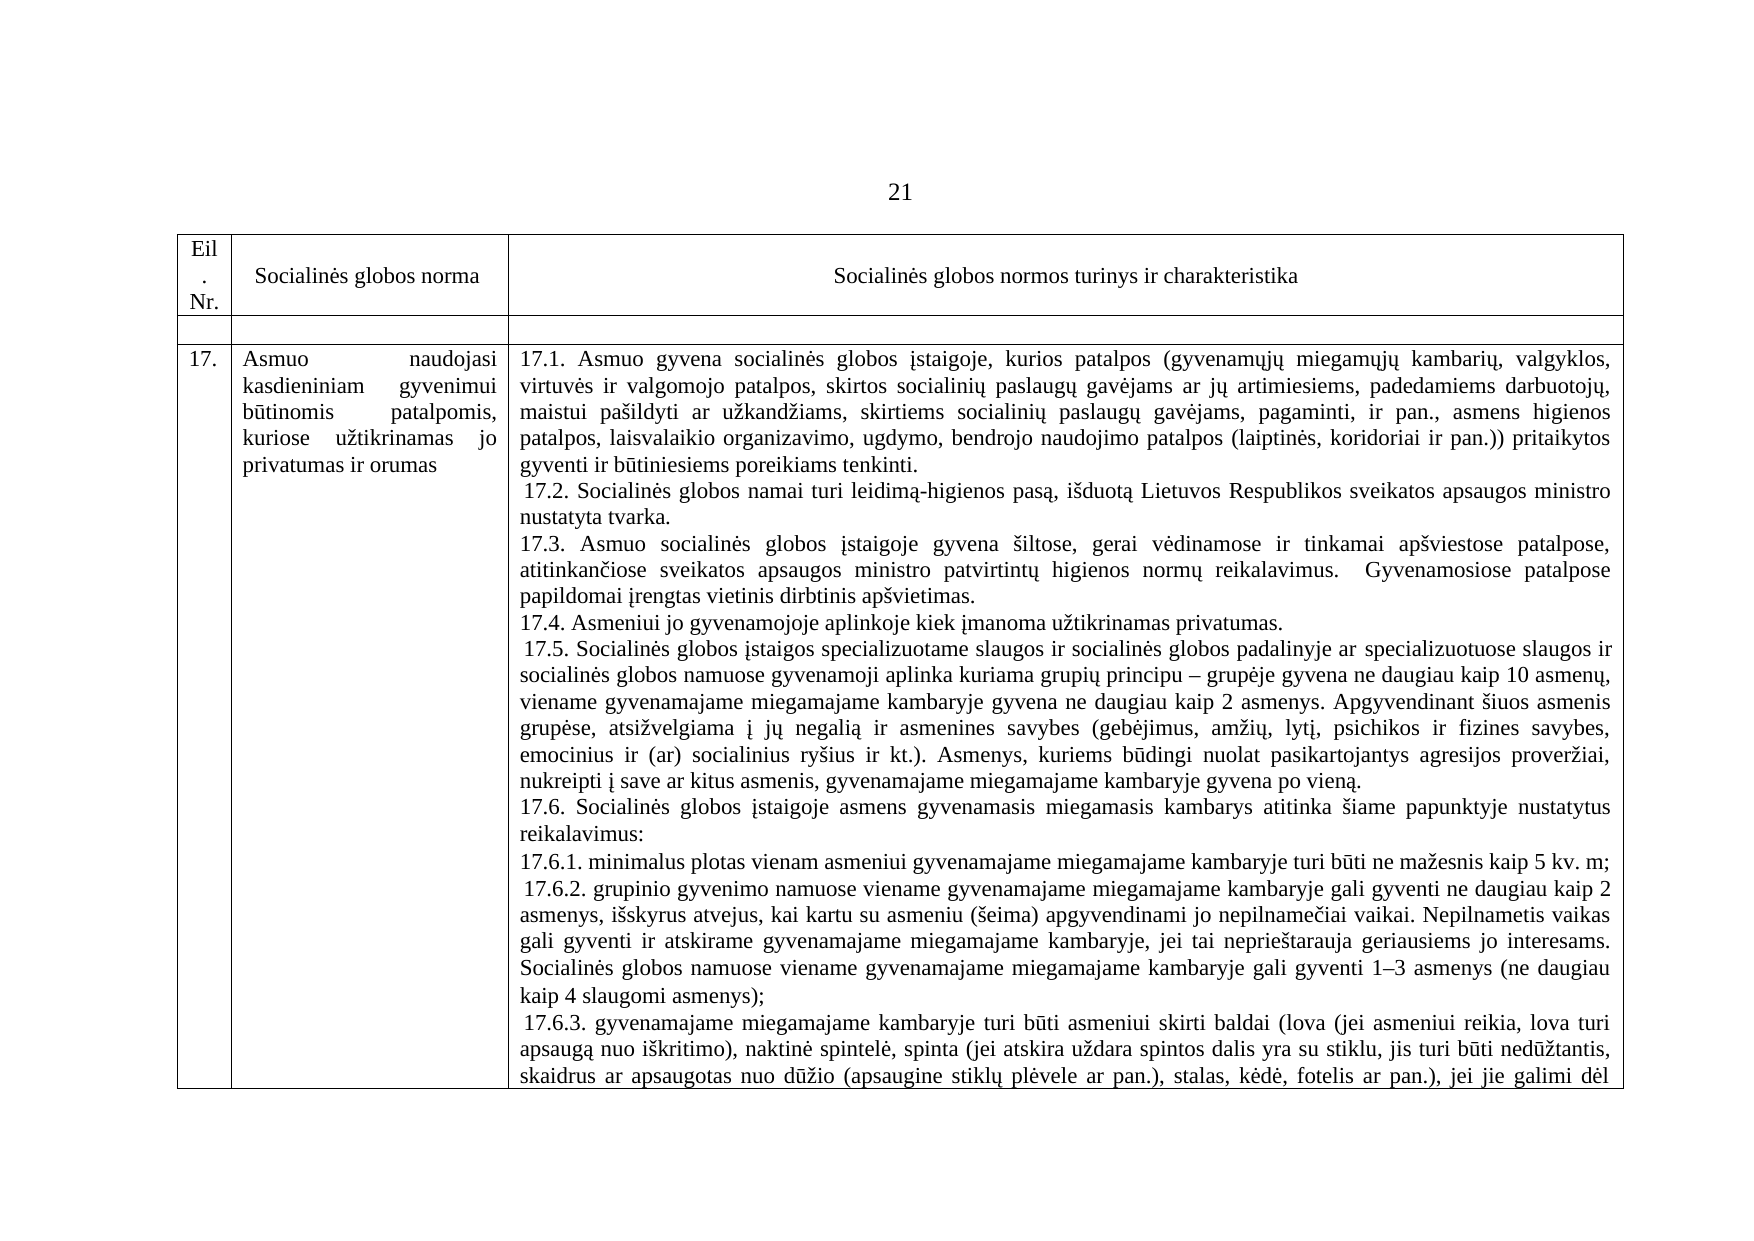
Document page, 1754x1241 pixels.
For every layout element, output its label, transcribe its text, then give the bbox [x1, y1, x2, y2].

table_header Socialinės globos norma [232, 235, 508, 314]
table_cell Asmuo naudojasi kasdieniniam gyvenimui būtinomis patalpomis, kuriose užtikrinamas jo privatumas ir orumas [232, 345, 508, 1088]
table_cell [178, 316, 231, 344]
table_header Socialinės globos normos turinys ir charakteristika [509, 235, 1623, 314]
table_cell 17.1. Asmuo gyvena socialinės globos įstaigoje, kurios patalpos (gyvenamųjų miegamųjų kambarių, valgyklos, virtuvės ir valgomojo patalpos, skirtos socialinių paslaugų gavėjams ar jų artimiesiems, padedamiems darbuotojų, maistui pašildyti ar užkandžiams, skirtiems socialinių paslaugų gavėjams, pagaminti, ir pan., asmens higienos patalpos, laisvalaikio organizavimo, ugdymo, bendrojo naudojimo patalpos (laiptinės, koridoriai ir pan.)) pritaikytos gyventi ir būtiniesiems poreikiams tenkinti. 17.2. Socialinės globos namai turi leidimą-higienos pasą, išduotą Lietuvos Respublikos sveikatos apsaugos ministro nustatyta tvarka. 17.3. Asmuo socialinės globos įstaigoje gyvena šiltose, gerai vėdinamose ir tinkamai apšviestose patalpose, atitinkančiose sveikatos apsaugos ministro patvirtintų higienos normų reikalavimus. Gyvenamosiose patalpose papildomai įrengtas vietinis dirbtinis apšvietimas. 17.4. Asmeniui jo gyvenamojoje aplinkoje kiek įmanoma užtikrinamas privatumas. 17.5. Socialinės globos įstaigos specializuotame slaugos ir socialinės globos padalinyje ar specializuotuose slaugos ir socialinės globos namuose gyvenamoji aplinka kuriama grupių principu – grupėje gyvena ne daugiau kaip 10 asmenų, viename gyvenamajame miegamajame kambaryje gyvena ne daugiau kaip 2 asmenys. Apgyvendinant šiuos asmenis grupėse, atsižvelgiama į jų negalią ir asmenines savybes (gebėjimus, amžių, lytį, psichikos ir fizines savybes, emocinius ir (ar) socialinius ryšius ir kt.). Asmenys, kuriems būdingi nuolat pasikartojantys agresijos proveržiai, nukreipti į save ar kitus asmenis, gyvenamajame miegamajame kambaryje gyvena po vieną. 17.6. Socialinės globos įstaigoje asmens gyvenamasis miegamasis kambarys atitinka šiame papunktyje nustatytus reikalavimus: 17.6.1. minimalus plotas vienam asmeniui gyvenamajame miegamajame kambaryje turi būti ne mažesnis kaip 5 kv. m; 17.6.2. grupinio gyvenimo namuose viename gyvenamajame miegamajame kambaryje gali gyventi ne daugiau kaip 2 asmenys, išskyrus atvejus, kai kartu su asmeniu (šeima) apgyvendinami jo nepilnamečiai vaikai. Nepilnametis vaikas gali gyventi ir atskirame gyvenamajame miegamajame kambaryje, jei tai neprieštarauja geriausiems jo interesams. Socialinės globos namuose viename gyvenamajame miegamajame kambaryje gali gyventi 1–3 asmenys (ne daugiau kaip 4 slaugomi asmenys); 17.6.3. gyvenamajame miegamajame kambaryje turi būti asmeniui skirti baldai (lova (jei asmeniui reikia, lova turi apsaugą nuo iškritimo), naktinė spintelė, spinta (jei atskira uždara spintos dalis yra su stiklu, jis turi būti nedūžtantis, skaidrus ar apsaugotas nuo dūžio (apsaugine stiklų plėvele ar pan.), stalas, kėdė, fotelis ar pan.), jei jie galimi dėl [509, 345, 1623, 1088]
table_cell [232, 316, 508, 344]
table_header Eil. Nr. [178, 235, 231, 314]
table_cell 17. [178, 345, 231, 1088]
